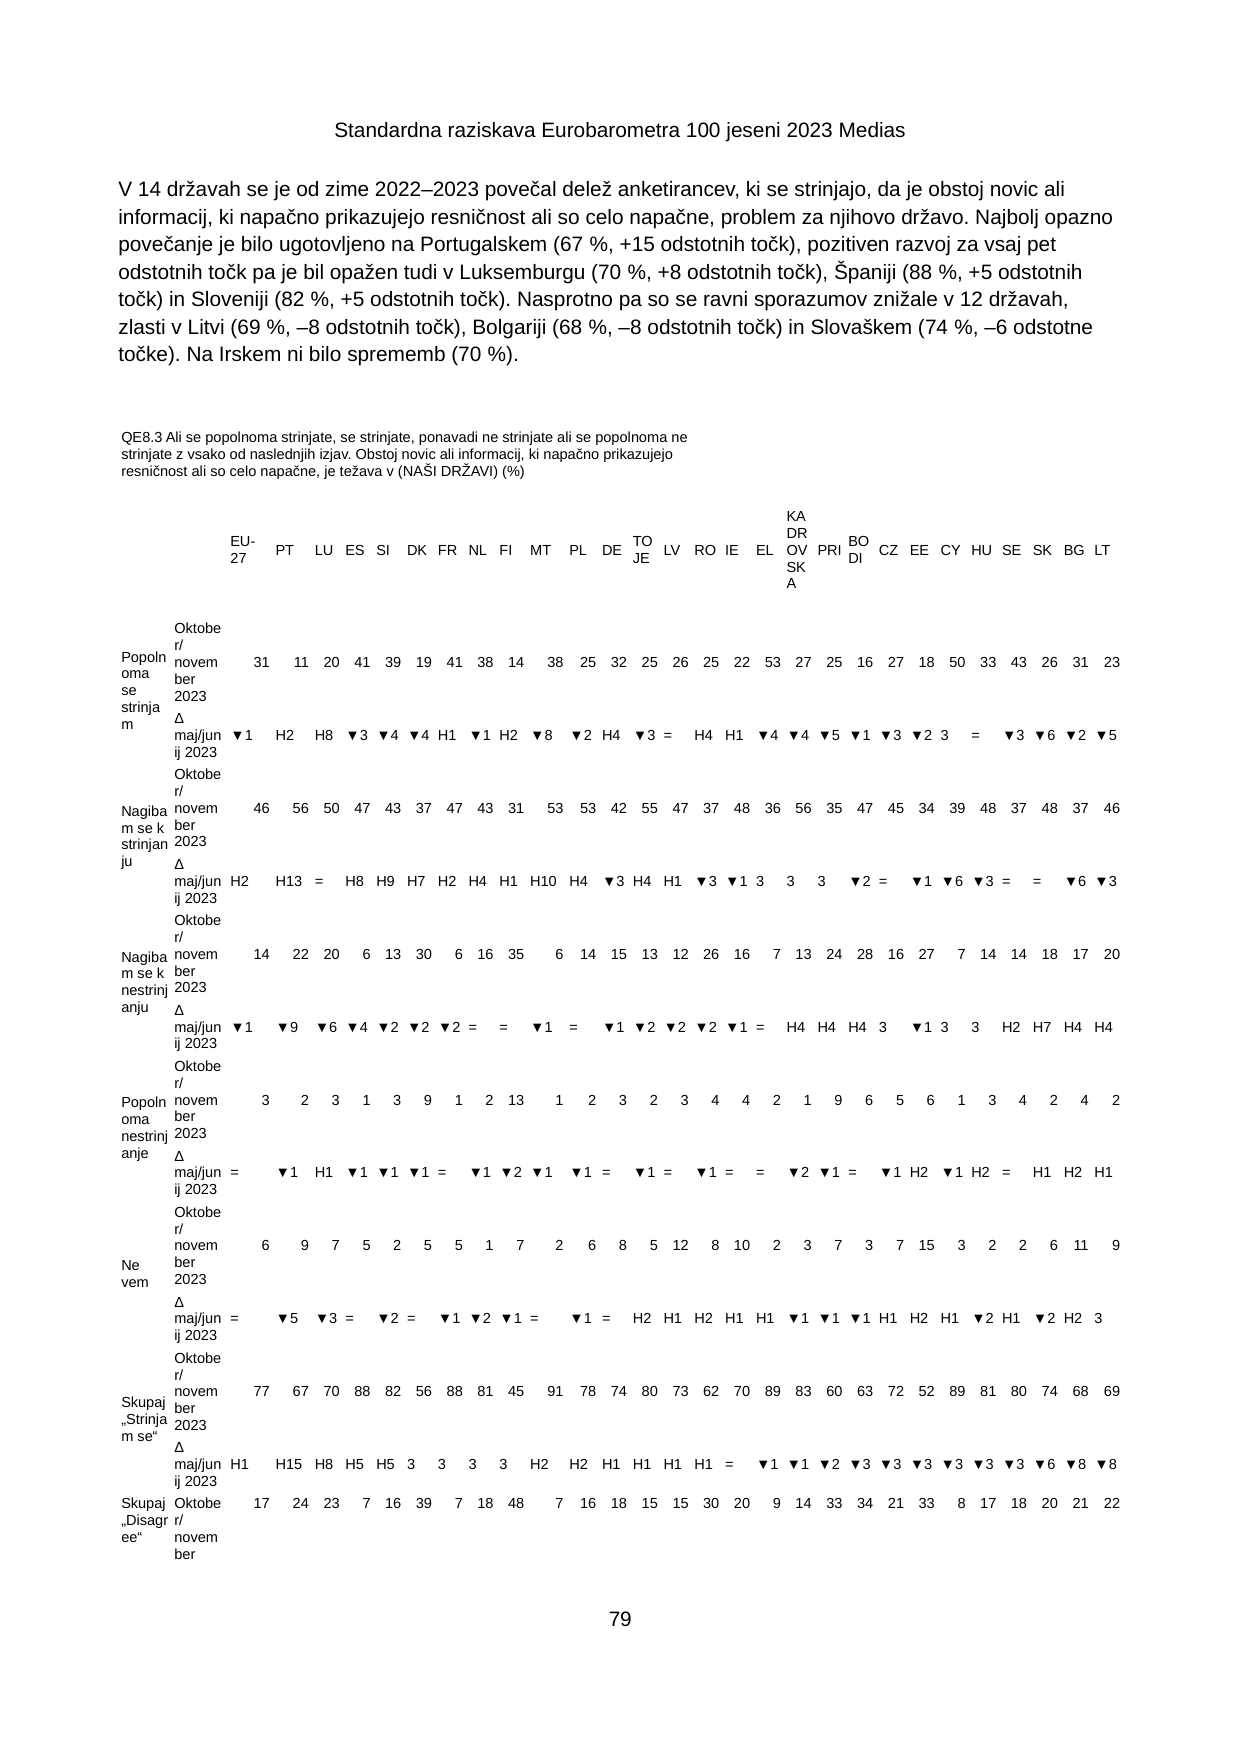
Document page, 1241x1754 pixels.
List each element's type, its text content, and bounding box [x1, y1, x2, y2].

table_cell HU [968, 505, 999, 595]
table_cell = [342, 1290, 373, 1346]
table_cell 15 [630, 1492, 660, 1565]
table_cell 7 [876, 1201, 907, 1290]
table_cell 6 [527, 909, 566, 999]
table_cell [171, 505, 227, 595]
table_cell 3 [660, 1055, 691, 1144]
table_cell PRI [814, 505, 845, 595]
table_cell 18 [465, 1492, 496, 1565]
table_cell 16 [845, 617, 876, 707]
table_cell 21 [876, 1492, 907, 1565]
table_cell [118, 483, 171, 505]
table_cell Н4 [630, 853, 660, 909]
table_cell 3 [753, 853, 783, 909]
table_cell 41 [342, 617, 373, 707]
table_cell 8 [599, 1201, 630, 1290]
table_cell Н1 [876, 1290, 907, 1346]
table_cell 18 [907, 617, 937, 707]
table_cell 25 [814, 617, 845, 707]
table_cell Н2 [566, 1436, 599, 1492]
table_cell Н1 [496, 853, 527, 909]
table_cell 14 [784, 1492, 814, 1565]
table_cell Н1 [722, 1290, 753, 1346]
table_cell DE [599, 505, 630, 595]
table_cell 26 [660, 617, 691, 707]
table_cell Δ maj/junij 2023 [171, 1436, 227, 1492]
table_cell [814, 483, 845, 505]
table_cell Н4 [784, 999, 814, 1055]
table_cell Н2 [999, 999, 1030, 1055]
table_cell 20 [1030, 1492, 1061, 1565]
table_cell 6 [342, 909, 373, 999]
table_cell 9 [404, 1055, 435, 1144]
table_cell 6 [907, 1055, 937, 1144]
table_cell [566, 595, 599, 617]
table_cell 42 [599, 763, 630, 853]
table_header [814, 426, 845, 482]
table_cell Н8 [312, 707, 342, 763]
table_cell 52 [907, 1346, 937, 1436]
table_cell 27 [907, 909, 937, 999]
table_cell Н4 [1061, 999, 1091, 1055]
table_cell Н15 [273, 1436, 312, 1492]
table_cell 1 [435, 1055, 465, 1144]
table_cell Н5 [342, 1436, 373, 1492]
table_cell 3 [1091, 1290, 1123, 1346]
table_cell [599, 595, 630, 617]
table_cell ▼3 [876, 707, 907, 763]
table_cell 88 [435, 1346, 465, 1436]
table_cell 55 [630, 763, 660, 853]
table_cell Н1 [691, 1436, 722, 1492]
table_cell ▼5 [814, 707, 845, 763]
table_cell [227, 483, 272, 505]
table_cell 15 [599, 909, 630, 999]
table_cell Н2 [907, 1145, 937, 1201]
table_cell Popolnoma nestrinjanje [118, 1055, 171, 1201]
table_cell ▼2 [691, 999, 722, 1055]
table_cell DK [404, 505, 435, 595]
table_cell ▼1 [722, 853, 753, 909]
table_cell Ne vem [118, 1201, 171, 1346]
table_cell 45 [876, 763, 907, 853]
table_cell SK [1030, 505, 1061, 595]
table_header [876, 426, 907, 482]
table_cell [171, 483, 227, 505]
table_cell Н1 [938, 1290, 968, 1346]
table_cell = [968, 707, 999, 763]
table_cell Oktober/november 2023 [171, 909, 227, 999]
table_cell 2 [373, 1201, 404, 1290]
table_cell 7 [496, 1201, 527, 1290]
table_cell Н1 [660, 1290, 691, 1346]
table_cell ▼2 [496, 1145, 527, 1201]
table_cell Н4 [465, 853, 496, 909]
table_cell ▼3 [312, 1290, 342, 1346]
table_cell 60 [814, 1346, 845, 1436]
table_cell [118, 505, 171, 595]
table_cell = [1030, 853, 1061, 909]
table_cell [784, 595, 814, 617]
table_cell [876, 595, 907, 617]
table_cell 34 [845, 1492, 876, 1565]
table_cell 72 [876, 1346, 907, 1436]
table_cell ▼3 [342, 707, 373, 763]
table_cell ▼1 [435, 1290, 465, 1346]
table_cell 41 [435, 617, 465, 707]
table_header [968, 426, 999, 482]
table_cell 70 [722, 1346, 753, 1436]
table_cell 3 [599, 1055, 630, 1144]
table_cell 6 [845, 1055, 876, 1144]
table_cell 14 [968, 909, 999, 999]
table_cell 10 [722, 1201, 753, 1290]
table_cell 2 [465, 1055, 496, 1144]
table_cell 7 [814, 1201, 845, 1290]
table_cell ES [342, 505, 373, 595]
table_cell [999, 483, 1030, 505]
table_cell 3 [435, 1436, 465, 1492]
table_cell 9 [814, 1055, 845, 1144]
table_cell 5 [342, 1201, 373, 1290]
table_cell [342, 595, 373, 617]
table_cell [722, 483, 753, 505]
table_cell ▼1 [784, 1290, 814, 1346]
table_cell 2 [999, 1201, 1030, 1290]
table_cell 3 [814, 853, 845, 909]
table_cell 32 [599, 617, 630, 707]
table_cell ▼6 [1061, 853, 1091, 909]
table_cell [784, 483, 814, 505]
table_cell 48 [496, 1492, 527, 1565]
table_cell 1 [527, 1055, 566, 1144]
table_cell 53 [566, 763, 599, 853]
table_cell = [404, 1290, 435, 1346]
table_cell Н1 [999, 1290, 1030, 1346]
table_cell 3 [968, 1055, 999, 1144]
table_cell 78 [566, 1346, 599, 1436]
table_cell ▼2 [660, 999, 691, 1055]
table_cell Н4 [566, 853, 599, 909]
table_cell Н4 [599, 707, 630, 763]
table_cell ▼3 [630, 707, 660, 763]
table_cell ▼2 [1061, 707, 1091, 763]
table_cell 3 [876, 999, 907, 1055]
table_cell [907, 483, 937, 505]
table_cell 80 [999, 1346, 1030, 1436]
table_cell EL [753, 505, 783, 595]
table_cell = [876, 853, 907, 909]
table_cell 1 [342, 1055, 373, 1144]
table_header [784, 426, 814, 482]
table_cell [373, 483, 404, 505]
table_cell 6 [435, 909, 465, 999]
table_cell ▼6 [1030, 707, 1061, 763]
table_cell ▼1 [465, 1145, 496, 1201]
table_cell Nagibam se k strinjanju [118, 763, 171, 909]
table_cell 6 [566, 1201, 599, 1290]
table_cell Н2 [1061, 1290, 1091, 1346]
table_cell = [465, 999, 496, 1055]
table_cell Н1 [722, 707, 753, 763]
table_cell [527, 483, 566, 505]
table_header [845, 426, 876, 482]
table_cell Н2 [968, 1145, 999, 1201]
table_cell [753, 483, 783, 505]
table_cell [599, 483, 630, 505]
table_cell 8 [691, 1201, 722, 1290]
table_cell 23 [312, 1492, 342, 1565]
table_cell ▼3 [876, 1436, 907, 1492]
table_cell 3 [784, 1201, 814, 1290]
table_cell BG [1061, 505, 1091, 595]
table_cell [118, 595, 171, 617]
table_cell 48 [722, 763, 753, 853]
table_cell [404, 483, 435, 505]
table_cell 47 [342, 763, 373, 853]
table_cell 21 [1061, 1492, 1091, 1565]
table_cell Н2 [691, 1290, 722, 1346]
table_cell 14 [496, 617, 527, 707]
table_cell 89 [753, 1346, 783, 1436]
table_cell 17 [968, 1492, 999, 1565]
table_cell ▼1 [938, 1145, 968, 1201]
table_cell 33 [907, 1492, 937, 1565]
table_cell Skupaj „Strinjam se“ [118, 1346, 171, 1492]
table_cell 12 [660, 909, 691, 999]
table_cell ▼1 [496, 1290, 527, 1346]
table_cell 1 [784, 1055, 814, 1144]
table_cell ▼1 [691, 1145, 722, 1201]
table_cell 56 [784, 763, 814, 853]
table_cell ▼1 [876, 1145, 907, 1201]
table_cell Н1 [227, 1436, 272, 1492]
table_cell ▼2 [373, 999, 404, 1055]
table_cell 36 [753, 763, 783, 853]
table_cell 62 [691, 1346, 722, 1436]
table_cell ▼1 [814, 1145, 845, 1201]
table_cell 81 [968, 1346, 999, 1436]
table_cell RO [691, 505, 722, 595]
table_cell 4 [1061, 1055, 1091, 1144]
table_cell 14 [227, 909, 272, 999]
table_header [907, 426, 937, 482]
table_cell ▼1 [753, 1436, 783, 1492]
table_cell 43 [465, 763, 496, 853]
table_cell PL [566, 505, 599, 595]
table_cell 7 [312, 1201, 342, 1290]
table_cell [404, 595, 435, 617]
table_cell 37 [999, 763, 1030, 853]
table_cell ▼3 [599, 853, 630, 909]
table_cell [660, 483, 691, 505]
table_cell [938, 483, 968, 505]
table_cell 74 [1030, 1346, 1061, 1436]
table_cell = [599, 1290, 630, 1346]
table_cell 20 [312, 909, 342, 999]
table_cell 26 [691, 909, 722, 999]
table_cell 18 [599, 1492, 630, 1565]
table_cell 14 [999, 909, 1030, 999]
table_cell 20 [1091, 909, 1123, 999]
table_cell 39 [404, 1492, 435, 1565]
table_cell 4 [722, 1055, 753, 1144]
table_cell 39 [373, 617, 404, 707]
table_cell 68 [1061, 1346, 1091, 1436]
table_cell = [660, 707, 691, 763]
table_cell 16 [722, 909, 753, 999]
table_cell Н1 [599, 1436, 630, 1492]
table_cell 6 [227, 1201, 272, 1290]
table_cell Н4 [1091, 999, 1123, 1055]
table_cell ▼1 [566, 1290, 599, 1346]
table_cell NL [465, 505, 496, 595]
table_cell Skupaj „Disagree“ [118, 1492, 171, 1565]
table_cell 7 [435, 1492, 465, 1565]
table_cell [435, 595, 465, 617]
table_cell 45 [496, 1346, 527, 1436]
table_cell 2 [753, 1201, 783, 1290]
table_cell Н10 [527, 853, 566, 909]
table_cell [845, 595, 876, 617]
table_cell ▼2 [465, 1290, 496, 1346]
table_cell = [660, 1145, 691, 1201]
table_cell ▼2 [373, 1290, 404, 1346]
table_cell [999, 595, 1030, 617]
table_cell ▼1 [342, 1145, 373, 1201]
table_cell 47 [845, 763, 876, 853]
table_cell [312, 595, 342, 617]
table_cell ▼5 [1091, 707, 1123, 763]
table_cell ▼1 [227, 707, 272, 763]
table_cell ▼2 [404, 999, 435, 1055]
table_cell 5 [404, 1201, 435, 1290]
table_cell ▼3 [968, 853, 999, 909]
table_cell Н5 [373, 1436, 404, 1492]
table_cell 20 [312, 617, 342, 707]
table_cell 88 [342, 1346, 373, 1436]
table_cell 48 [1030, 763, 1061, 853]
table_cell 15 [907, 1201, 937, 1290]
table_cell 46 [227, 763, 272, 853]
table_cell 7 [938, 909, 968, 999]
table_cell ▼1 [784, 1436, 814, 1492]
table_cell 28 [845, 909, 876, 999]
table_cell 5 [435, 1201, 465, 1290]
table_cell 69 [1091, 1346, 1123, 1436]
table_cell 77 [227, 1346, 272, 1436]
table_cell ▼1 [845, 707, 876, 763]
table_cell 3 [938, 999, 968, 1055]
table_cell ▼1 [599, 999, 630, 1055]
table_cell 82 [373, 1346, 404, 1436]
table_cell ▼3 [999, 707, 1030, 763]
table_cell ▼1 [630, 1145, 660, 1201]
table_cell LU [312, 505, 342, 595]
table_cell Oktober/november 2023 [171, 1201, 227, 1290]
table_cell ▼1 [373, 1145, 404, 1201]
table_header [722, 426, 753, 482]
table_cell Н2 [435, 853, 465, 909]
table_cell Δ maj/junij 2023 [171, 999, 227, 1055]
table_cell 9 [753, 1492, 783, 1565]
table_cell Н13 [273, 853, 312, 909]
table_cell Н7 [1030, 999, 1061, 1055]
table_cell [1030, 595, 1061, 617]
table_cell = [753, 999, 783, 1055]
table_cell [527, 595, 566, 617]
table_cell 12 [660, 1201, 691, 1290]
table_cell 3 [465, 1436, 496, 1492]
table_cell ▼3 [691, 853, 722, 909]
table_cell 22 [1091, 1492, 1123, 1565]
table_cell Н1 [435, 707, 465, 763]
table_cell Δ maj/junij 2023 [171, 707, 227, 763]
table_cell 3 [373, 1055, 404, 1144]
table_cell [342, 483, 373, 505]
table_cell Popolnoma se strinjam [118, 617, 171, 763]
table_cell 38 [465, 617, 496, 707]
table_cell 22 [273, 909, 312, 999]
table_cell 22 [722, 617, 753, 707]
table_cell 13 [630, 909, 660, 999]
table_cell 91 [527, 1346, 566, 1436]
table_cell = [999, 853, 1030, 909]
table_cell 3 [496, 1436, 527, 1492]
table_cell 89 [938, 1346, 968, 1436]
table_cell 16 [373, 1492, 404, 1565]
table_cell 3 [845, 1201, 876, 1290]
table_header [999, 426, 1030, 482]
table_header QE8.3 Ali se popolnoma strinjate, se strinjate, ponavadi ne strinjate ali se popolnoma ne strinjate z vsako od naslednjih izjav. Obstoj novic ali informacij, ki napačno prikazujejo resničnost ali so celo napačne, je težava v (NAŠI DRŽAVI) (%) [118, 426, 722, 482]
table_cell [566, 483, 599, 505]
table_cell ▼6 [1030, 1436, 1061, 1492]
table_cell ▼3 [845, 1436, 876, 1492]
table_cell ▼4 [784, 707, 814, 763]
table_cell 47 [660, 763, 691, 853]
table_cell Oktober/november 2023 [171, 1346, 227, 1436]
table_cell [722, 595, 753, 617]
table_cell 53 [527, 763, 566, 853]
table_cell 70 [312, 1346, 342, 1436]
table_cell 2 [566, 1055, 599, 1144]
table_cell [435, 483, 465, 505]
table_cell 18 [1030, 909, 1061, 999]
table_cell ▼1 [814, 1290, 845, 1346]
table_cell ▼2 [1030, 1290, 1061, 1346]
table_cell [845, 483, 876, 505]
table_cell [968, 483, 999, 505]
table_cell ▼5 [273, 1290, 312, 1346]
table_cell ▼4 [373, 707, 404, 763]
table_cell Н2 [273, 707, 312, 763]
table_cell = [227, 1290, 272, 1346]
table_header [1061, 426, 1091, 482]
table_cell ▼8 [1061, 1436, 1091, 1492]
table_cell 15 [660, 1492, 691, 1565]
table_cell 73 [660, 1346, 691, 1436]
table_cell 56 [404, 1346, 435, 1436]
table_header [1091, 426, 1123, 482]
table_cell [814, 595, 845, 617]
table_cell ▼1 [527, 999, 566, 1055]
table_cell [496, 483, 527, 505]
table_cell Н1 [630, 1436, 660, 1492]
table_cell 67 [273, 1346, 312, 1436]
table_cell Н1 [660, 853, 691, 909]
table_cell Δ maj/junij 2023 [171, 1290, 227, 1346]
table_cell 3 [938, 707, 968, 763]
table_cell 3 [968, 999, 999, 1055]
table_cell 31 [227, 617, 272, 707]
table_cell 5 [630, 1201, 660, 1290]
table_cell EE [907, 505, 937, 595]
table_cell 43 [373, 763, 404, 853]
table_cell ▼1 [845, 1290, 876, 1346]
table_cell ▼8 [527, 707, 566, 763]
table_cell 6 [1030, 1201, 1061, 1290]
table_cell Н7 [404, 853, 435, 909]
table_cell ▼2 [814, 1436, 845, 1492]
table_cell 50 [938, 617, 968, 707]
table_cell 2 [968, 1201, 999, 1290]
table_cell 2 [527, 1201, 566, 1290]
table_cell 4 [691, 1055, 722, 1144]
table_cell 25 [630, 617, 660, 707]
table_cell 53 [753, 617, 783, 707]
table_cell 20 [722, 1492, 753, 1565]
table_cell 1 [938, 1055, 968, 1144]
table_cell 13 [784, 909, 814, 999]
table_cell 16 [566, 1492, 599, 1565]
table_cell Н8 [342, 853, 373, 909]
table_cell = [722, 1436, 753, 1492]
table_cell [691, 483, 722, 505]
table_cell CZ [876, 505, 907, 595]
table_cell 13 [496, 1055, 527, 1144]
table_cell Н4 [814, 999, 845, 1055]
table_cell 24 [273, 1492, 312, 1565]
table_cell [938, 595, 968, 617]
table_cell 83 [784, 1346, 814, 1436]
table_cell Н2 [496, 707, 527, 763]
table_cell [496, 595, 527, 617]
table_cell ▼1 [404, 1145, 435, 1201]
table_cell 26 [1030, 617, 1061, 707]
table_cell ▼2 [968, 1290, 999, 1346]
table_cell ▼1 [227, 999, 272, 1055]
table_cell 81 [465, 1346, 496, 1436]
table_cell ▼1 [527, 1145, 566, 1201]
table_cell 39 [938, 763, 968, 853]
table_cell LT [1091, 505, 1123, 595]
table_cell 23 [1091, 617, 1123, 707]
table_cell ▼1 [465, 707, 496, 763]
table_cell 35 [814, 763, 845, 853]
table_cell 37 [691, 763, 722, 853]
table_cell 9 [1091, 1201, 1123, 1290]
table_cell LV [660, 505, 691, 595]
table_cell 37 [1061, 763, 1091, 853]
table_cell = [722, 1145, 753, 1201]
table_cell [373, 595, 404, 617]
table_cell 2 [753, 1055, 783, 1144]
table_cell ▼4 [753, 707, 783, 763]
table_cell 18 [999, 1492, 1030, 1565]
table_cell [1061, 595, 1091, 617]
table_cell ▼3 [938, 1436, 968, 1492]
table_cell [907, 595, 937, 617]
table_cell ▼1 [907, 999, 937, 1055]
table_cell TO JE [630, 505, 660, 595]
table_cell [968, 595, 999, 617]
table_cell = [566, 999, 599, 1055]
table_cell 37 [404, 763, 435, 853]
table_cell 16 [465, 909, 496, 999]
table_cell 16 [876, 909, 907, 999]
table_cell 50 [312, 763, 342, 853]
table_cell [465, 595, 496, 617]
table_cell 33 [814, 1492, 845, 1565]
table_cell 43 [999, 617, 1030, 707]
table_cell 47 [435, 763, 465, 853]
table_cell ▼4 [404, 707, 435, 763]
table_cell 25 [691, 617, 722, 707]
table_cell 2 [1091, 1055, 1123, 1144]
table_cell 25 [566, 617, 599, 707]
table_cell Н9 [373, 853, 404, 909]
table_cell [1091, 483, 1123, 505]
table_cell 3 [784, 853, 814, 909]
table_cell SE [999, 505, 1030, 595]
table_cell Oktober/november 2023 [171, 763, 227, 853]
table_cell ▼1 [566, 1145, 599, 1201]
table_cell ▼1 [722, 999, 753, 1055]
table_cell Oktober/november [171, 1492, 227, 1565]
table_cell 35 [496, 909, 527, 999]
table_cell [273, 483, 312, 505]
table_cell SI [373, 505, 404, 595]
table_cell ▼3 [999, 1436, 1030, 1492]
table_cell CY [938, 505, 968, 595]
table_cell 30 [691, 1492, 722, 1565]
table_cell ▼3 [968, 1436, 999, 1492]
table_cell = [999, 1145, 1030, 1201]
table_cell Nagibam se k nestrinjanju [118, 909, 171, 1055]
table_cell [630, 483, 660, 505]
table_cell [1091, 595, 1123, 617]
table_cell = [845, 1145, 876, 1201]
table_cell ▼1 [907, 853, 937, 909]
table_cell Н2 [907, 1290, 937, 1346]
table_cell 11 [1061, 1201, 1091, 1290]
table_cell = [496, 999, 527, 1055]
table_cell 19 [404, 617, 435, 707]
table_cell Н1 [753, 1290, 783, 1346]
table_cell Oktober/november 2023 [171, 617, 227, 707]
table_cell 24 [814, 909, 845, 999]
table_cell [1061, 483, 1091, 505]
table_cell Oktober/november 2023 [171, 1055, 227, 1144]
table_cell ▼4 [342, 999, 373, 1055]
table_cell 33 [968, 617, 999, 707]
table_cell = [527, 1290, 566, 1346]
table_cell Н8 [312, 1436, 342, 1492]
table_cell [1030, 483, 1061, 505]
table_cell [691, 595, 722, 617]
table_cell = [753, 1145, 783, 1201]
table_cell ▼9 [273, 999, 312, 1055]
table_cell 27 [876, 617, 907, 707]
table_cell 34 [907, 763, 937, 853]
table_cell BODI [845, 505, 876, 595]
table_cell ▼6 [312, 999, 342, 1055]
table_cell ▼2 [784, 1145, 814, 1201]
table_cell ▼3 [907, 1436, 937, 1492]
table_cell ▼8 [1091, 1436, 1123, 1492]
table_cell 2 [630, 1055, 660, 1144]
table_cell KADROVSKA [784, 505, 814, 595]
table_cell 2 [273, 1055, 312, 1144]
table_cell 17 [227, 1492, 272, 1565]
table_header [1030, 426, 1061, 482]
table_cell 7 [342, 1492, 373, 1565]
table_cell 63 [845, 1346, 876, 1436]
table_cell = [599, 1145, 630, 1201]
table_cell 56 [273, 763, 312, 853]
table_cell 7 [527, 1492, 566, 1565]
table_cell PT [273, 505, 312, 595]
table_cell Н1 [312, 1145, 342, 1201]
table_cell ▼2 [907, 707, 937, 763]
table_cell = [227, 1145, 272, 1201]
table_cell 46 [1091, 763, 1123, 853]
table_cell 27 [784, 617, 814, 707]
table_cell 11 [273, 617, 312, 707]
table_cell [227, 595, 272, 617]
table_cell [465, 483, 496, 505]
table_cell ▼6 [938, 853, 968, 909]
text V 14 državah se je od zime 2022–2023 povečal delež anketirancev, ki se strinjajo, da je obstoj novic ali informacij, ki napačno prikazujejo resničnost ali so celo napačne, problem za njihovo državo. Najbolj opazno povečanje je bilo ugotovljeno na Portugalskem (67 %, +15 odstotnih točk), pozitiven razvoj za vsaj pet odstotnih točk pa je bil opažen tudi v Luksemburgu (70 %, +8 odstotnih točk), Španiji (88 %, +5 odstotnih točk) in Sloveniji (82 %, +5 odstotnih točk). Nasprotno pa so se ravni sporazumov znižale v 12 državah, zlasti v Litvi (69 %, –8 odstotnih točk), Bolgariji (68 %, –8 odstotnih točk) in Slovaškem (74 %, –6 odstotne točke). Na Irskem ni bilo sprememb (70 %). [118, 177, 1122, 366]
table_cell ▼2 [845, 853, 876, 909]
table_cell = [312, 853, 342, 909]
table_cell Н1 [1091, 1145, 1123, 1201]
table_cell [876, 483, 907, 505]
table_cell 1 [465, 1201, 496, 1290]
table_cell IE [722, 505, 753, 595]
table_cell ▼2 [435, 999, 465, 1055]
table_cell Н2 [630, 1290, 660, 1346]
table_cell 14 [566, 909, 599, 999]
table_cell 7 [753, 909, 783, 999]
table_cell [312, 483, 342, 505]
table_cell 38 [527, 617, 566, 707]
table_cell 3 [404, 1436, 435, 1492]
table_cell Н4 [845, 999, 876, 1055]
table_cell FR [435, 505, 465, 595]
table_cell 9 [273, 1201, 312, 1290]
table_cell [753, 595, 783, 617]
table_cell ▼2 [630, 999, 660, 1055]
table_cell 3 [312, 1055, 342, 1144]
table_cell Н2 [1061, 1145, 1091, 1201]
table_cell [660, 595, 691, 617]
table_cell Н4 [691, 707, 722, 763]
table_cell = [435, 1145, 465, 1201]
table_cell 3 [227, 1055, 272, 1144]
table_cell Δ maj/junij 2023 [171, 1145, 227, 1201]
table_cell Н2 [227, 853, 272, 909]
table_cell FI [496, 505, 527, 595]
table_cell ▼1 [273, 1145, 312, 1201]
table_cell 48 [968, 763, 999, 853]
table_cell 4 [999, 1055, 1030, 1144]
table_cell MT [527, 505, 566, 595]
table_cell EU-27 [227, 505, 272, 595]
table_cell [171, 595, 227, 617]
table_cell [273, 595, 312, 617]
table_cell 31 [496, 763, 527, 853]
table_cell 17 [1061, 909, 1091, 999]
table_cell 80 [630, 1346, 660, 1436]
table_cell 3 [938, 1201, 968, 1290]
table_cell [630, 595, 660, 617]
table_cell ▼3 [1091, 853, 1123, 909]
table_cell Н1 [1030, 1145, 1061, 1201]
table_cell Δ maj/junij 2023 [171, 853, 227, 909]
table_cell 74 [599, 1346, 630, 1436]
table_cell Н2 [527, 1436, 566, 1492]
table_cell 13 [373, 909, 404, 999]
table_cell 31 [1061, 617, 1091, 707]
table_cell Н1 [660, 1436, 691, 1492]
table_cell 8 [938, 1492, 968, 1565]
table_cell ▼2 [566, 707, 599, 763]
table_header [938, 426, 968, 482]
table_header [753, 426, 783, 482]
table_cell 2 [1030, 1055, 1061, 1144]
table_cell 30 [404, 909, 435, 999]
table_cell 5 [876, 1055, 907, 1144]
